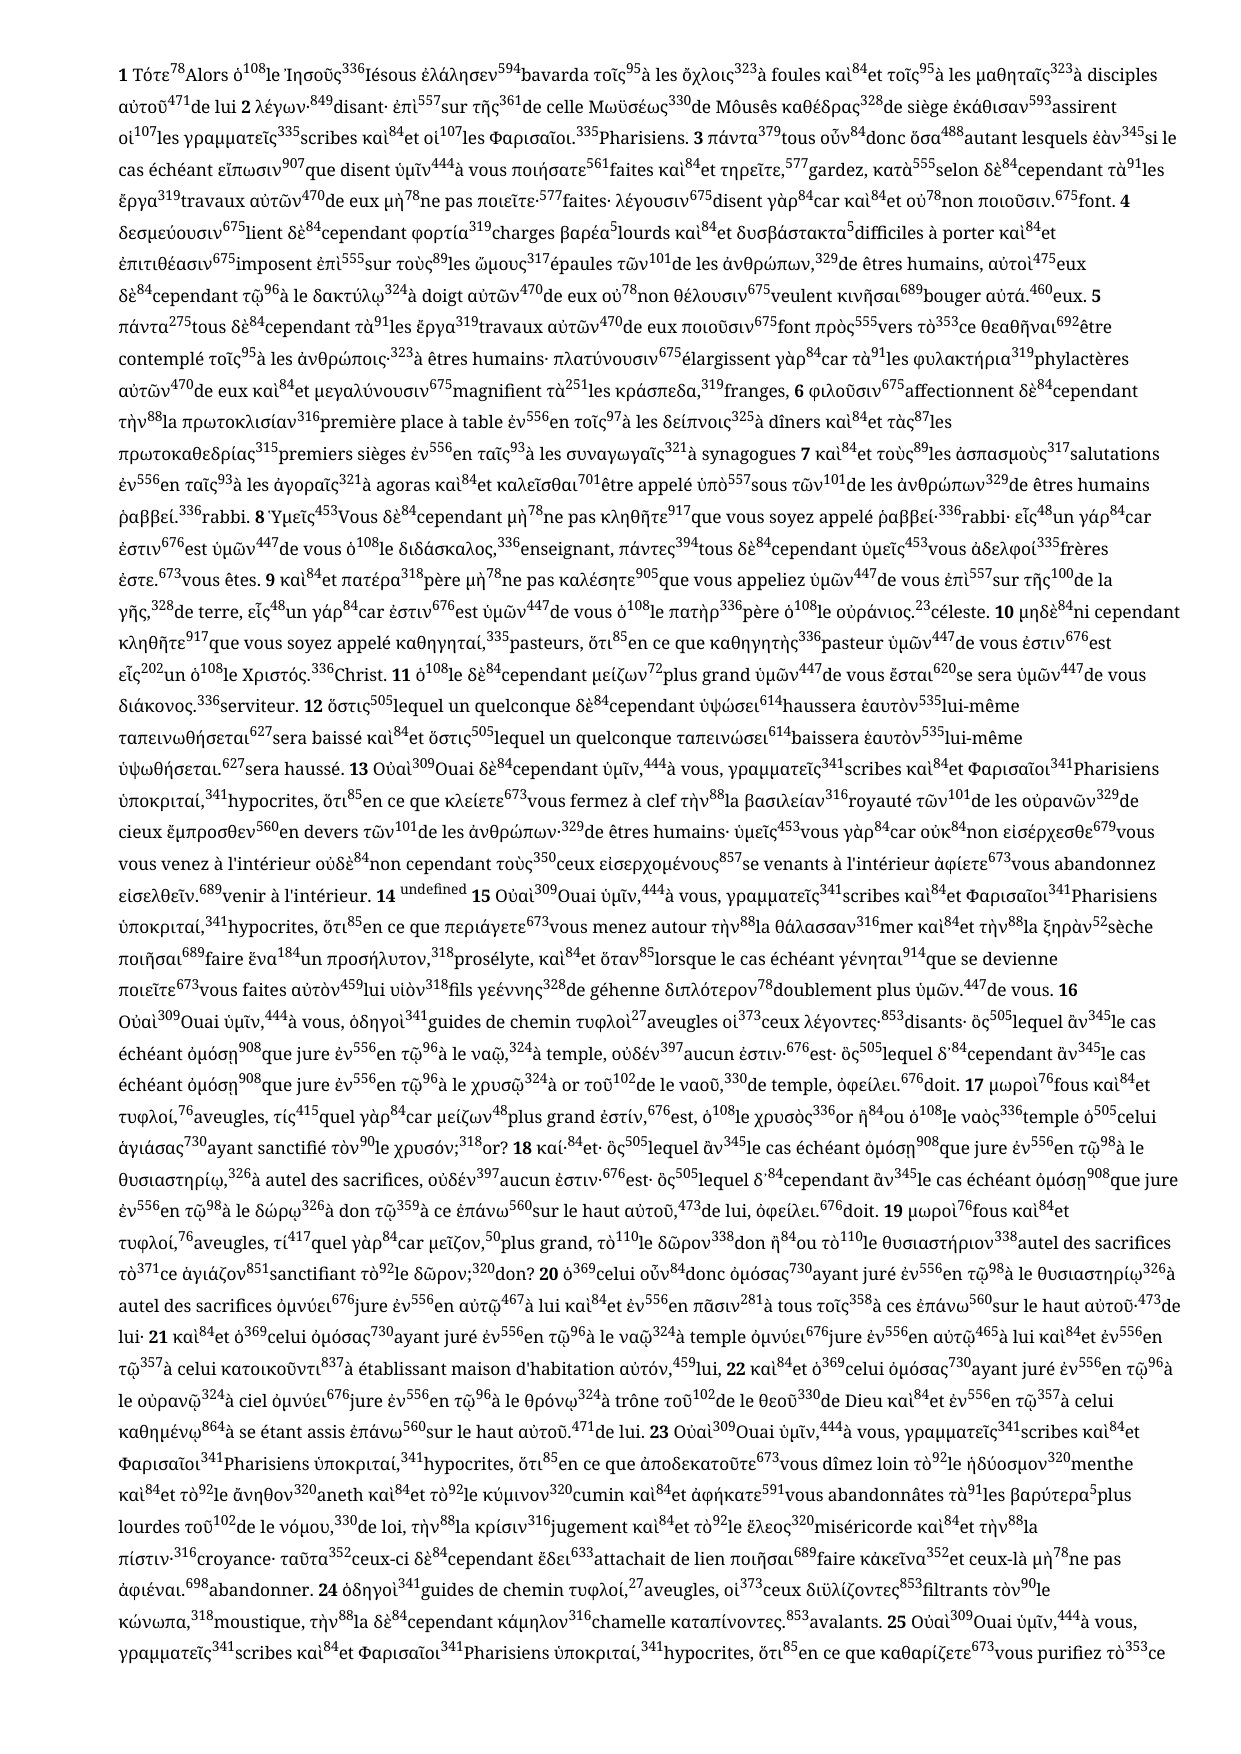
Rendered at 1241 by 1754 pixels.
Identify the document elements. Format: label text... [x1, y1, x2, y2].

text 1 Τότε78Alors ὁ108le Ἰησοῦς336Iésous ἐλάλησεν594bavarda τοῖς95à les ὄχλοις323à foules καὶ84et τοῖς95à les μαθηταῖς323à disciples αὐτοῦ471de lui 2 λέγων·849disant· ἐπὶ557sur τῆς361de celle Μωϋσέως330de Môusês καθέδρας328de siège ἐκάθισαν593assirent οἱ107les γραμματεῖς335scribes καὶ84et οἱ107les Φαρισαῖοι.335Pharisiens. 3 πάντα379tous οὖν84donc ὅσα488autant lesquels ἐὰν345si le cas échéant εἴπωσιν907que disent ὑμῖν444à vous ποιήσατε561faites καὶ84et τηρεῖτε,577gardez, κατὰ555selon δὲ84cependant τὰ91les ἔργα319travaux αὐτῶν470de eux μὴ78ne pas ποιεῖτε·577faites· λέγουσιν675disent γὰρ84car καὶ84et οὐ78non ποιοῦσιν.675font. 4 δεσμεύουσιν675lient δὲ84cependant φορτία319charges βαρέα5lourds καὶ84et δυσβάστακτα5difficiles à porter καὶ84et ἐπιτιθέασιν675imposent ἐπὶ555sur τοὺς89les ὤμους317épaules τῶν101de les ἀνθρώπων,329de êtres humains, αὐτοὶ475eux δὲ84cependant τῷ96à le δακτύλῳ324à doigt αὐτῶν470de eux οὐ78non θέλουσιν675veulent κινῆσαι689bouger αὐτά.460eux. 5 πάντα275tous δὲ84cependant τὰ91les ἔργα319travaux αὐτῶν470de eux ποιοῦσιν675font πρὸς555vers τὸ353ce θεαθῆναι692être contemplé τοῖς95à les ἀνθρώποις·323à êtres humains· πλατύνουσιν675élargissent γὰρ84car τὰ91les φυλακτήρια319phylactères αὐτῶν470de eux καὶ84et μεγαλύνουσιν675magnifient τὰ251les κράσπεδα,319franges, 6 φιλοῦσιν675affectionnent δὲ84cependant τὴν88la πρωτοκλισίαν316première place à table ἐν556en τοῖς97à les δείπνοις325à dîners καὶ84et τὰς87les πρωτοκαθεδρίας315premiers sièges ἐν556en ταῖς93à les συναγωγαῖς321à synagogues 7 καὶ84et τοὺς89les ἀσπασμοὺς317salutations ἐν556en ταῖς93à les ἀγοραῖς321à agoras καὶ84et καλεῖσθαι701être appelé ὑπὸ557sous τῶν101de les ἀνθρώπων329de êtres humains ῥαββεί.336rabbi. 8 Ὑμεῖς453Vous δὲ84cependant μὴ78ne pas κληθῆτε917que vous soyez appelé ῥαββεί·336rabbi· εἷς48un γάρ84car ἐστιν676est ὑμῶν447de vous ὁ108le διδάσκαλος,336enseignant, πάντες394tous δὲ84cependant ὑμεῖς453vous ἀδελφοί335frères ἐστε.673vous êtes. 9 καὶ84et πατέρα318père μὴ78ne pas καλέσητε905que vous appeliez ὑμῶν447de vous ἐπὶ557sur τῆς100de la γῆς,328de terre, εἷς48un γάρ84car ἐστιν676est ὑμῶν447de vous ὁ108le πατὴρ336père ὁ108le οὐράνιος.23céleste. 10 μηδὲ84ni cependant κληθῆτε917que vous soyez appelé καθηγηταί,335pasteurs, ὅτι85en ce que καθηγητὴς336pasteur ὑμῶν447de vous ἐστιν676est εἷς202un ὁ108le Χριστός.336Christ. 11 ὁ108le δὲ84cependant μείζων72plus grand ὑμῶν447de vous ἔσται620se sera ὑμῶν447de vous διάκονος.336serviteur. 12 ὅστις505lequel un quelconque δὲ84cependant ὑψώσει614haussera ἑαυτὸν535lui-même ταπεινωθήσεται627sera baissé καὶ84et ὅστις505lequel un quelconque ταπεινώσει614baissera ἑαυτὸν535lui-même ὑψωθήσεται.627sera haussé. 13 Οὐαὶ309Ouai δὲ84cependant ὑμῖν,444à vous, γραμματεῖς341scribes καὶ84et Φαρισαῖοι341Pharisiens ὑποκριταί,341hypocrites, ὅτι85en ce que κλείετε673vous fermez à clef τὴν88la βασιλείαν316royauté τῶν101de les οὐρανῶν329de cieux ἔμπροσθεν560en devers τῶν101de les ἀνθρώπων·329de êtres humains· ὑμεῖς453vous γὰρ84car οὐκ84non εἰσέρχεσθε679vous vous venez à l'intérieur οὐδὲ84non cependant τοὺς350ceux εἰσερχομένους857se venants à l'intérieur ἀφίετε673vous abandonnez εἰσελθεῖν.689venir à l'intérieur. 14 undefined 15 Οὐαὶ309Ouai ὑμῖν,444à vous, γραμματεῖς341scribes καὶ84et Φαρισαῖοι341Pharisiens ὑποκριταί,341hypocrites, ὅτι85en ce que περιάγετε673vous menez autour τὴν88la θάλασσαν316mer καὶ84et τὴν88la ξηρὰν52sèche ποιῆσαι689faire ἕνα184un προσήλυτον,318prosélyte, καὶ84et ὅταν85lorsque le cas échéant γένηται914que se devienne ποιεῖτε673vous faites αὐτὸν459lui υἱὸν318fils γεέννης328de géhenne διπλότερον78doublement plus ὑμῶν.447de vous. 16 Οὐαὶ309Ouai ὑμῖν,444à vous, ὁδηγοὶ341guides de chemin τυφλοὶ27aveugles οἱ373ceux λέγοντες·853disants· ὃς505lequel ἂν345le cas échéant ὀμόσῃ908que jure ἐν556en τῷ96à le ναῷ,324à temple, οὐδέν397aucun ἐστιν·676est· ὃς505lequel δ᾽84cependant ἂν345le cas échéant ὀμόσῃ908que jure ἐν556en τῷ96à le χρυσῷ324à or τοῦ102de le ναοῦ,330de temple, ὀφείλει.676doit. 17 μωροὶ76fous καὶ84et τυφλοί,76aveugles, τίς415quel γὰρ84car μείζων48plus grand ἐστίν,676est, ὁ108le χρυσὸς336or ἢ84ou ὁ108le ναὸς336temple ὁ505celui ἁγιάσας730ayant sanctifié τὸν90le χρυσόν;318or? 18 καί·84et· ὃς505lequel ἂν345le cas échéant ὀμόσῃ908que jure ἐν556en τῷ98à le θυσιαστηρίῳ,326à autel des sacrifices, οὐδέν397aucun ἐστιν·676est· ὃς505lequel δ᾽84cependant ἂν345le cas échéant ὀμόσῃ908que jure ἐν556en τῷ98à le δώρῳ326à don τῷ359à ce ἐπάνω560sur le haut αὐτοῦ,473de lui, ὀφείλει.676doit. 19 μωροὶ76fous καὶ84et τυφλοί,76aveugles, τί417quel γὰρ84car μεῖζον,50plus grand, τὸ110le δῶρον338don ἢ84ou τὸ110le θυσιαστήριον338autel des sacrifices τὸ371ce ἁγιάζον851sanctifiant τὸ92le δῶρον;320don? 20 ὁ369celui οὖν84donc ὀμόσας730ayant juré ἐν556en τῷ98à le θυσιαστηρίῳ326à autel des sacrifices ὀμνύει676jure ἐν556en αὐτῷ467à lui καὶ84et ἐν556en πᾶσιν281à tous τοῖς358à ces ἐπάνω560sur le haut αὐτοῦ·473de lui· 21 καὶ84et ὁ369celui ὀμόσας730ayant juré ἐν556en τῷ96à le ναῷ324à temple ὀμνύει676jure ἐν556en αὐτῷ465à lui καὶ84et ἐν556en τῷ357à celui κατοικοῦντι837à établissant maison d'habitation αὐτόν,459lui, 22 καὶ84et ὁ369celui ὀμόσας730ayant juré ἐν556en τῷ96à le οὐρανῷ324à ciel ὀμνύει676jure ἐν556en τῷ96à le θρόνῳ324à trône τοῦ102de le θεοῦ330de Dieu καὶ84et ἐν556en τῷ357à celui καθημένῳ864à se étant assis ἐπάνω560sur le haut αὐτοῦ.471de lui. 23 Οὐαὶ309Ouai ὑμῖν,444à vous, γραμματεῖς341scribes καὶ84et Φαρισαῖοι341Pharisiens ὑποκριταί,341hypocrites, ὅτι85en ce que ἀποδεκατοῦτε673vous dîmez loin τὸ92le ἡδύοσμον320menthe καὶ84et τὸ92le ἄνηθον320aneth καὶ84et τὸ92le κύμινον320cumin καὶ84et ἀφήκατε591vous abandonnâtes τὰ91les βαρύτερα5plus lourdes τοῦ102de le νόμου,330de loi, τὴν88la κρίσιν316jugement καὶ84et τὸ92le ἔλεος320miséricorde καὶ84et τὴν88la πίστιν·316croyance· ταῦτα352ceux-ci δὲ84cependant ἔδει633attachait de lien ποιῆσαι689faire κἀκεῖνα352et ceux-là μὴ78ne pas ἀφιέναι.698abandonner. 24 ὁδηγοὶ341guides de chemin τυφλοί,27aveugles, οἱ373ceux διϋλίζοντες853filtrants τὸν90le κώνωπα,318moustique, τὴν88la δὲ84cependant κάμηλον316chamelle καταπίνοντες.853avalants. 25 Οὐαὶ309Ouai ὑμῖν,444à vous, γραμματεῖς341scribes καὶ84et Φαρισαῖοι341Pharisiens ὑποκριταί,341hypocrites, ὅτι85en ce que καθαρίζετε673vous purifiez τὸ353ce ἔξωθεν78au dehors τοῦ104de le ποτηρίου332de récipient à boire καὶ84et τῆς100de la παροψίδος,328de écuelle, ἔσωθεν78au dedans δὲ84cependant γέμουσιν675sont pleins ἐξ557hors ἁρπαγῆς328de rapine καὶ84et ἀκρασίας.328de intempérance. 26 Φαρισαῖε342Pharisien τυφλέ,28aveugle, καθάρισον562purifie πρῶτον78premièrement τὸ353ce ἐντὸς78intérieurement τοῦ104de le ποτηρίου332de récipient à boire καὶ84et τῆς100de la παροψίδος,328de écuelle, ἵνα85afin que γένηται914que se devienne καὶ78aussi τὸ371ce ἐκτὸς78extérieurement αὐτῶν470de eux καθαρόν.50pur. 27 Οὐαὶ309Ouai ὑμῖν,444à vous, γραμματεῖς341scribes καὶ84et Φαρισαῖοι341Pharisiens ὑποκριταί,341hypocrites, ὅτι85en ce que παρομοιάζετε673vous ressemblez à côté τάφοις323à tombeaux κεκονιαμένοις,809à ayants étés chaulés, οἵτινες504lesquels des quelconques ἔξωθεν78au dehors μὲν84certes φαίνονται681se apparaissent en lumière ὡραῖοι,47épanouis, ἔσωθεν78au dedans δὲ84cependant γέμουσιν675sont pleins ὀστέων331de os νεκρῶν65de morts καὶ84et πάσης284de toute ἀκαθαρσίας.328de impureté. 28 οὕτως78ainsi καὶ78aussi ὑμεῖς453vous ἔξωθεν78au dehors μὲν84certes φαίνεσθε685vous êtes apparus en lumière τοῖς95à les ἀνθρώποις323à êtres humains δίκαιοι,47justes, ἔσωθεν78au dedans δέ84cependant ἐστε673vous êtes μεστοὶ47pleins ὑποκρίσεως328de hypocrisie καὶ84et ἀνομίας.328de illégalité. 29 Οὐαὶ309Ouai ὑμῖν,444à vous, γραμματεῖς341scribes καὶ84et Φαρισαῖοι341Pharisiens ὑποκριταί,341hypocrites, ὅτι85en ce que οἰκοδομεῖτε673vous édifiez en maison τοὺς89les τάφους317tombeaux τῶν101de les προφητῶν329de prophètes καὶ84et κοσμεῖτε673vous arrangez τὰ91les μνημεῖα319mémoriaux τῶν101de les δικαίων,65de justes, 30 καὶ84et λέγετε·673vous dites· εἰ85si ἤμεθα634nous nous étions ἐν556en ταῖς93à les ἡμέραις321à journées τῶν101de les πατέρων329de pères ἡμῶν,428de nous, οὐκ78non ἂν345le cas échéant ἤμεθα634nous nous étions κοινωνοὶ335communiants αὐτῶν470de eux ἐν556en τῷ98à le αἵματι326à sang τῶν101de les προφητῶν.329de prophètes. 31 ὥστε85de sorte que μαρτυρεῖτε673vous témoignez ἑαυτοῖς526à vous-mêmes ὅτι85en ce que υἱοί335fils ἐστε673vous êtes τῶν362de ceux φονευσάντων724de ayants meurtris τοὺς89les προφήτας.317prophètes. 32 καὶ78aussi ὑμεῖς453vous πληρώσατε561faites plénitude τὸ92le μέτρον320mesure τῶν101de les πατέρων329de pères ὑμῶν.447de vous. 33 ὄφεις,341serpents, γεννήματα343progénitures ἐχιδνῶν,327de vipères, πῶς78comment? φύγητε905que vous fuyiez ἀπὸ557au loin τῆς100de la κρίσεως328de jugement τῆς100de la γεέννης;328de géhenne? 34 Διὰ555Par le fait de τοῦτο353celui-ci ἰδοὺ311voici ἐγὼ436moi ἀποστέλλω672j'envoie πρὸς555vers ὑμᾶς441vous προφήτας317prophètes καὶ84et σοφοὺς53sages καὶ84et γραμματεῖς·317scribes· ἐξ557hors αὐτῶν470de eux ἀποκτενεῖτε611vous tuerez catégoriquement καὶ84et σταυρώσετε611vous crucifierez καὶ84et ἐξ557hors αὐτῶν470de eux μαστιγώσετε611vous fouetterez ἐν556en ταῖς93à les συναγωγαῖς321à synagogues ὑμῶν447de vous καὶ84et διώξετε611vous poursuivrez ἀπὸ557au loin πόλεως328de cité εἰς555envers πόλιν·316cité· 35 ὅπως85de telle manière que ἔλθῃ908que vienne ἐφ᾽555sur ὑμᾶς441vous πᾶν294tout αἷμα338sang δίκαιον25juste ἐκχυννόμενον902étant déversé ἐπὶ557sur τῆς100de la γῆς328de terre ἀπὸ557au loin τοῦ104de le αἵματος332de sang Ἅβελ330de Abel τοῦ102de le δικαίου66de juste ἕως560jusqu'à ce que τοῦ104de le αἵματος332de sang Ζαχαρίου330de Zacharia υἱοῦ330de fils Βαραχίου,330de Bar-Achia, ὃν487lequel ἐφονεύσατε591vous meurtrîtes μεταξὺ560entre τοῦ102de le ναοῦ330de temple καὶ84et τοῦ104de le θυσιαστηρίου.332de autel des sacrifices. 36 ἀμὴν309amen λέγω672je dis ὑμῖν,444à vous, ἥξει614surgira ταῦτα370ceux-ci πάντα293tous ἐπὶ555sur τὴν88la γενεὰν316génération ταύτην.141celle-ci. 37 Ἰερουσαλὴμ340Ierousalem Ἰερουσαλήμ,340Ierousalem, ἡ367celle ἀποκτείνουσα847tuante catégoriquement τοὺς89les προφήτας317prophètes καὶ84et λιθοβολοῦσα847jetante des pierres τοὺς350ceux ἀπεσταλμένους804ayants étés envoyés πρὸς555vers αὐτήν,457elle, ποσάκις78combien de fois ἠθέλησα590je voulus ἐπισυναγαγεῖν689rassembler τὰ91les τέκνα319enfants σου,448de toi, ὃν487lequel τρόπον318manière ὄρνις334poule ἐπισυνάγει676rassemble τὰ91les νοσσία319poussins αὐτῆς469de elle ὑπὸ555sous τὰς247les πτέρυγας,315ailes, καὶ84et οὐκ78non ἠθελήσατε.591vous voulûtes. 38 ἰδοὺ311voici ἀφίεται688est abandonné ὑμῖν444à vous ὁ108le οἶκος336maison ὑμῶν447de vous ἔρημος.72désert. 39 λέγω672je dis γὰρ84car ὑμῖν,444à vous, οὐ78non μή78ne pas με422moi ἴδητε905que vous voyiez ἀπ᾽554au loin ἄρτι78à l'instant ἕως85jusqu'à ce que ἂν345le cas échéant εἴπητε·905que vous disiez· εὐλογημένος822ayant été élogié ὁ369celui ἐρχόμενος876se venant ἐν556en ὀνόματι326à nom κυρίου.330de Maître. [118, 59, 1181, 1665]
